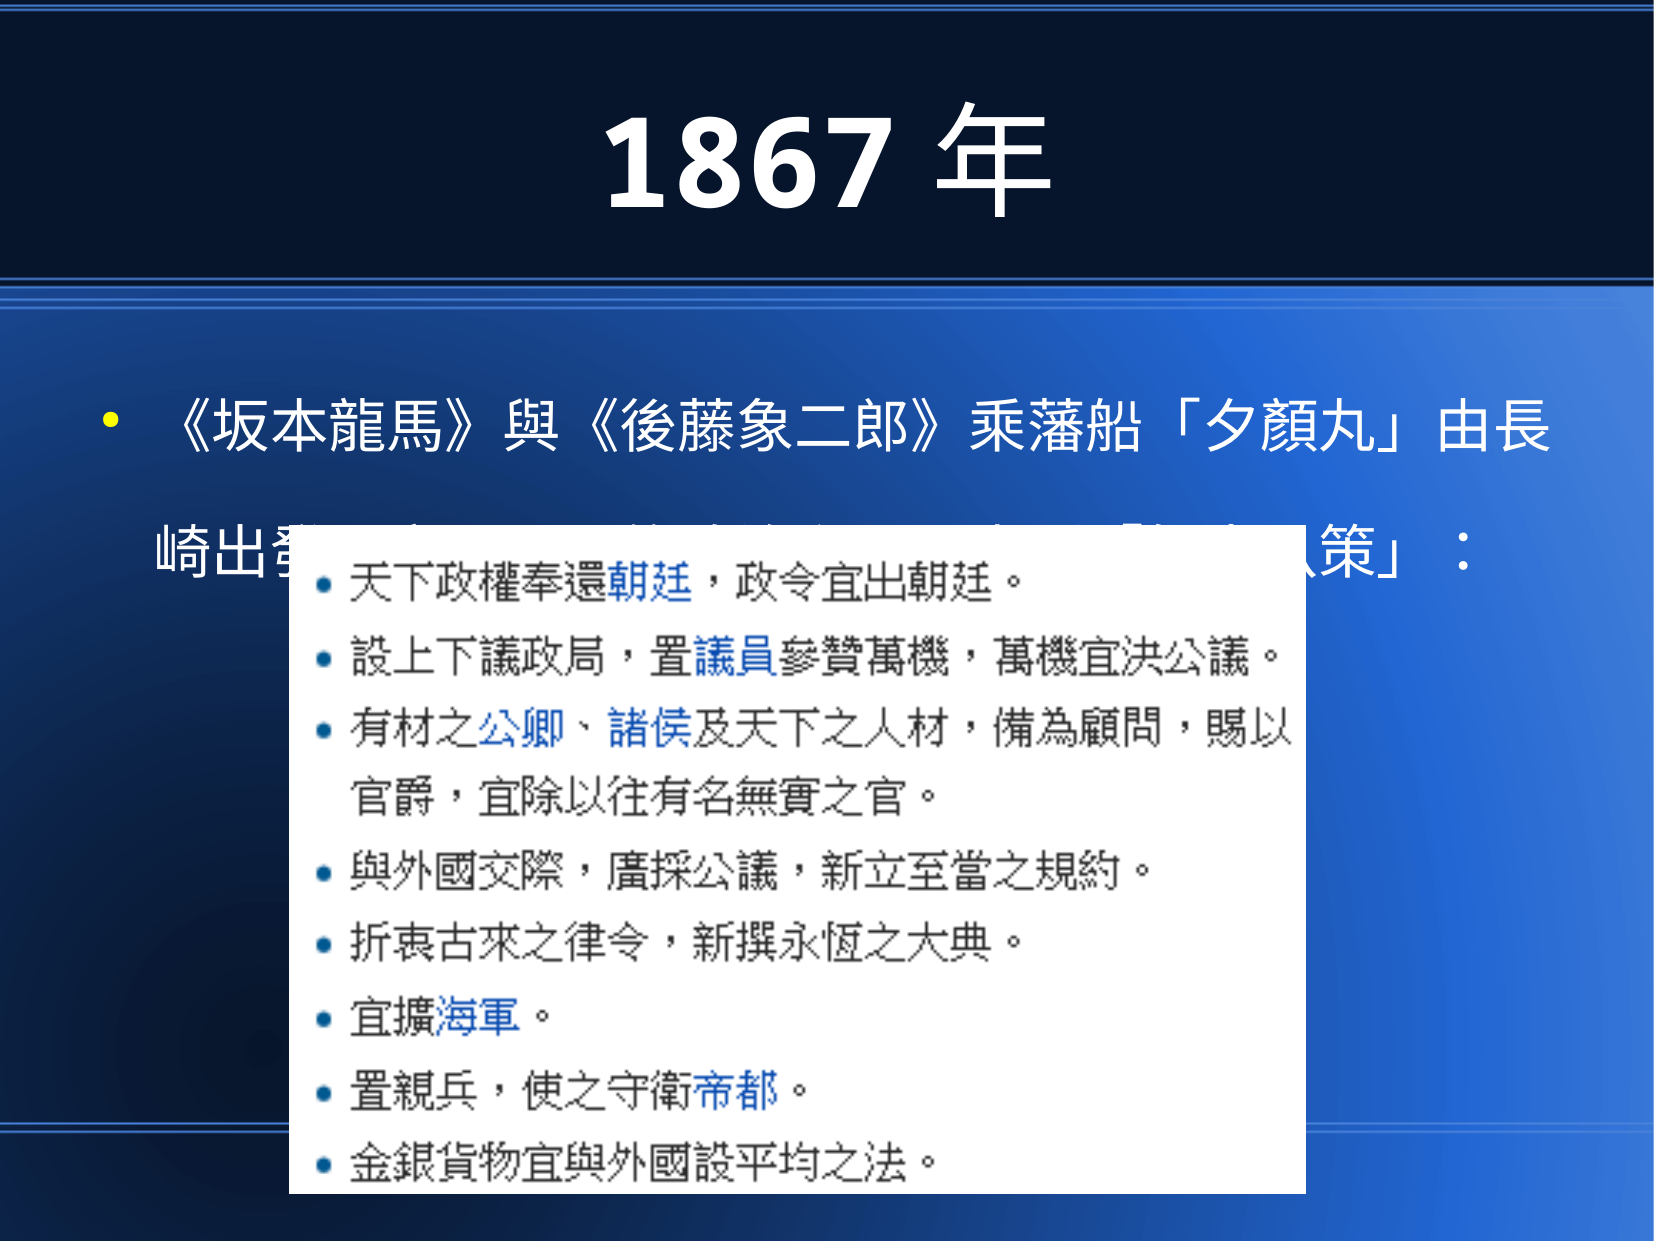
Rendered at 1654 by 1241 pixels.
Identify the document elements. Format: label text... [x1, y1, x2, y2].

list 《坂本龍馬》與《後藤象二郎》乘藩船「夕顏丸」由長崎出發，寫下了八條政治主張，史稱「船中八策」： [82, 337, 1571, 1241]
title 1867年 [82, 49, 1571, 257]
picture [0, 0, 1654, 1241]
picture [289, 525, 1306, 1194]
